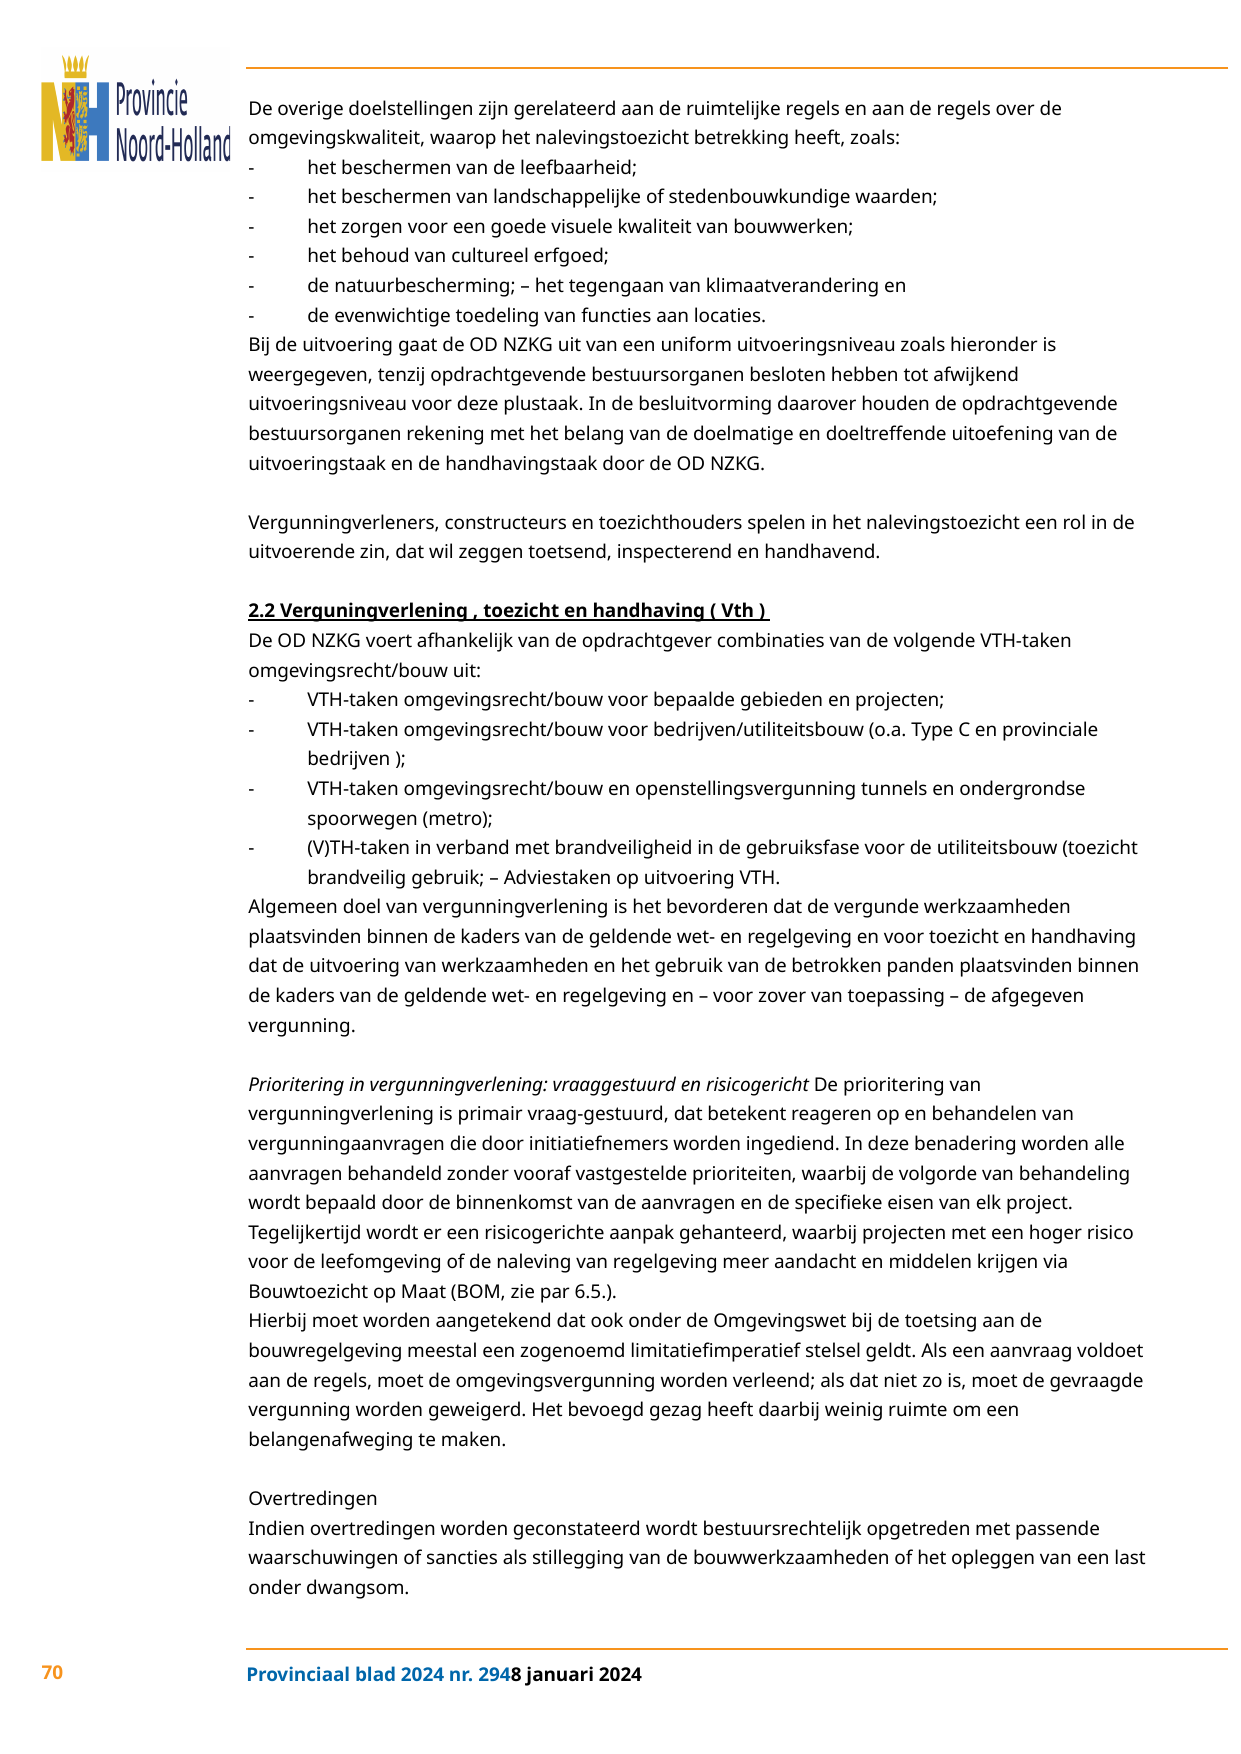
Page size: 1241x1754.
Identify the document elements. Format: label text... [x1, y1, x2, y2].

list het beschermen van landschappelijke of stedenbouwkundige waarden; [248, 183, 1152, 209]
text Algemeen doel van vergunningverlening is het bevorderen dat de vergunde werkzaamheden plaatsvinden binnen de kaders van de geldende wet- en regelgeving en voor toezicht en handhaving dat de uitvoering van werkzaamheden en het gebruik van de betrokken panden plaatsvinden binnen de kaders van de geldende wet- en regelgeving en – voor zover van toepassing – de afgegeven vergunning. [248, 893, 1152, 1038]
text De OD NZKG voert afhankelijk van de opdrachtgever combinaties van de volgende VTH-taken omgevingsrecht/bouw uit: [248, 627, 1152, 683]
text De overige doelstellingen zijn gerelateerd aan de ruimtelijke regels en aan de regels over de omgevingskwaliteit, waarop het nalevingstoezicht betrekking heeft, zoals: [248, 95, 1152, 150]
text Indien overtredingen worden geconstateerd wordt bestuursrechtelijk opgetreden met passende waarschuwingen of sancties als stillegging van de bouwwerkzaamheden of het opleggen van een last onder dwangsom. [248, 1515, 1152, 1600]
list de evenwichtige toedeling van functies aan locaties. [248, 302, 1152, 328]
list VTH-taken omgevingsrecht/bouw voor bepaalde gebieden en projecten; [248, 686, 1152, 712]
text 2.2 Verguningverlening , toezicht en handhaving ( Vth ) [248, 598, 1152, 623]
list VTH-taken omgevingsrecht/bouw en openstellingsvergunning tunnels en ondergrondse spoorwegen (metro); [248, 775, 1152, 831]
text Bij de uitvoering gaat de OD NZKG uit van een uniform uitvoeringsniveau zoals hieronder is weergegeven, tenzij opdrachtgevende bestuursorganen besloten hebben tot afwijkend uitvoeringsniveau voor deze plustaak. In de besluitvorming daarover houden de opdrachtgevende bestuursorganen rekening met het belang van de doelmatige en doeltreffende uitoefening van de uitvoeringstaak en de handhavingstaak door de OD NZKG. [248, 331, 1152, 476]
list de natuurbescherming; – het tegengaan van klimaatverandering en [248, 272, 1152, 298]
list VTH-taken omgevingsrecht/bouw voor bedrijven/utiliteitsbouw (o.a. Type C en provinciale bedrijven ); [248, 716, 1152, 771]
text Prioritering in vergunningverlening: vraaggestuurd en risicogericht De prioritering van vergunningverlening is primair vraag-gestuurd, dat betekent reageren op en behandelen van vergunningaanvragen die door initiatiefnemers worden ingediend. In deze benadering worden alle aanvragen behandeld zonder vooraf vastgestelde prioriteiten, waarbij de volgorde van behandeling wordt bepaald door de binnenkomst van de aanvragen en de specifieke eisen van elk project. Tegelijkertijd wordt er een risicogerichte aanpak gehanteerd, waarbij projecten met een hoger risico voor de leefomgeving of de naleving van regelgeving meer aandacht en middelen krijgen via Bouwtoezicht op Maat (BOM, zie par 6.5.). [248, 1071, 1152, 1304]
text Hierbij moet worden aangetekend dat ook onder de Omgevingswet bij de toetsing aan de bouwregelgeving meestal een zogenoemd limitatiefimperatief stelsel geldt. Als een aanvraag voldoet aan de regels, moet de omgevingsvergunning worden verleend; als dat niet zo is, moet de gevraagde vergunning worden geweigerd. Het bevoegd gezag heeft daarbij weinig ruimte om een belangenafweging te maken. [248, 1308, 1152, 1452]
text Vergunningverleners, constructeurs en toezichthouders spelen in het nalevingstoezicht een rol in de uitvoerende zin, dat wil zeggen toetsend, inspecterend en handhavend. [248, 509, 1152, 564]
list het behoud van cultureel erfgoed; [248, 243, 1152, 268]
list het beschermen van de leefbaarheid; [248, 154, 1152, 180]
list (V)TH-taken in verband met brandveiligheid in de gebruiksfase voor de utiliteitsbouw (toezicht brandveilig gebruik; – Adviestaken op uitvoering VTH. [248, 834, 1152, 890]
list het zorgen voor een goede visuele kwaliteit van bouwwerken; [248, 213, 1152, 239]
text Overtredingen [248, 1485, 1152, 1511]
picture [41, 47, 231, 172]
